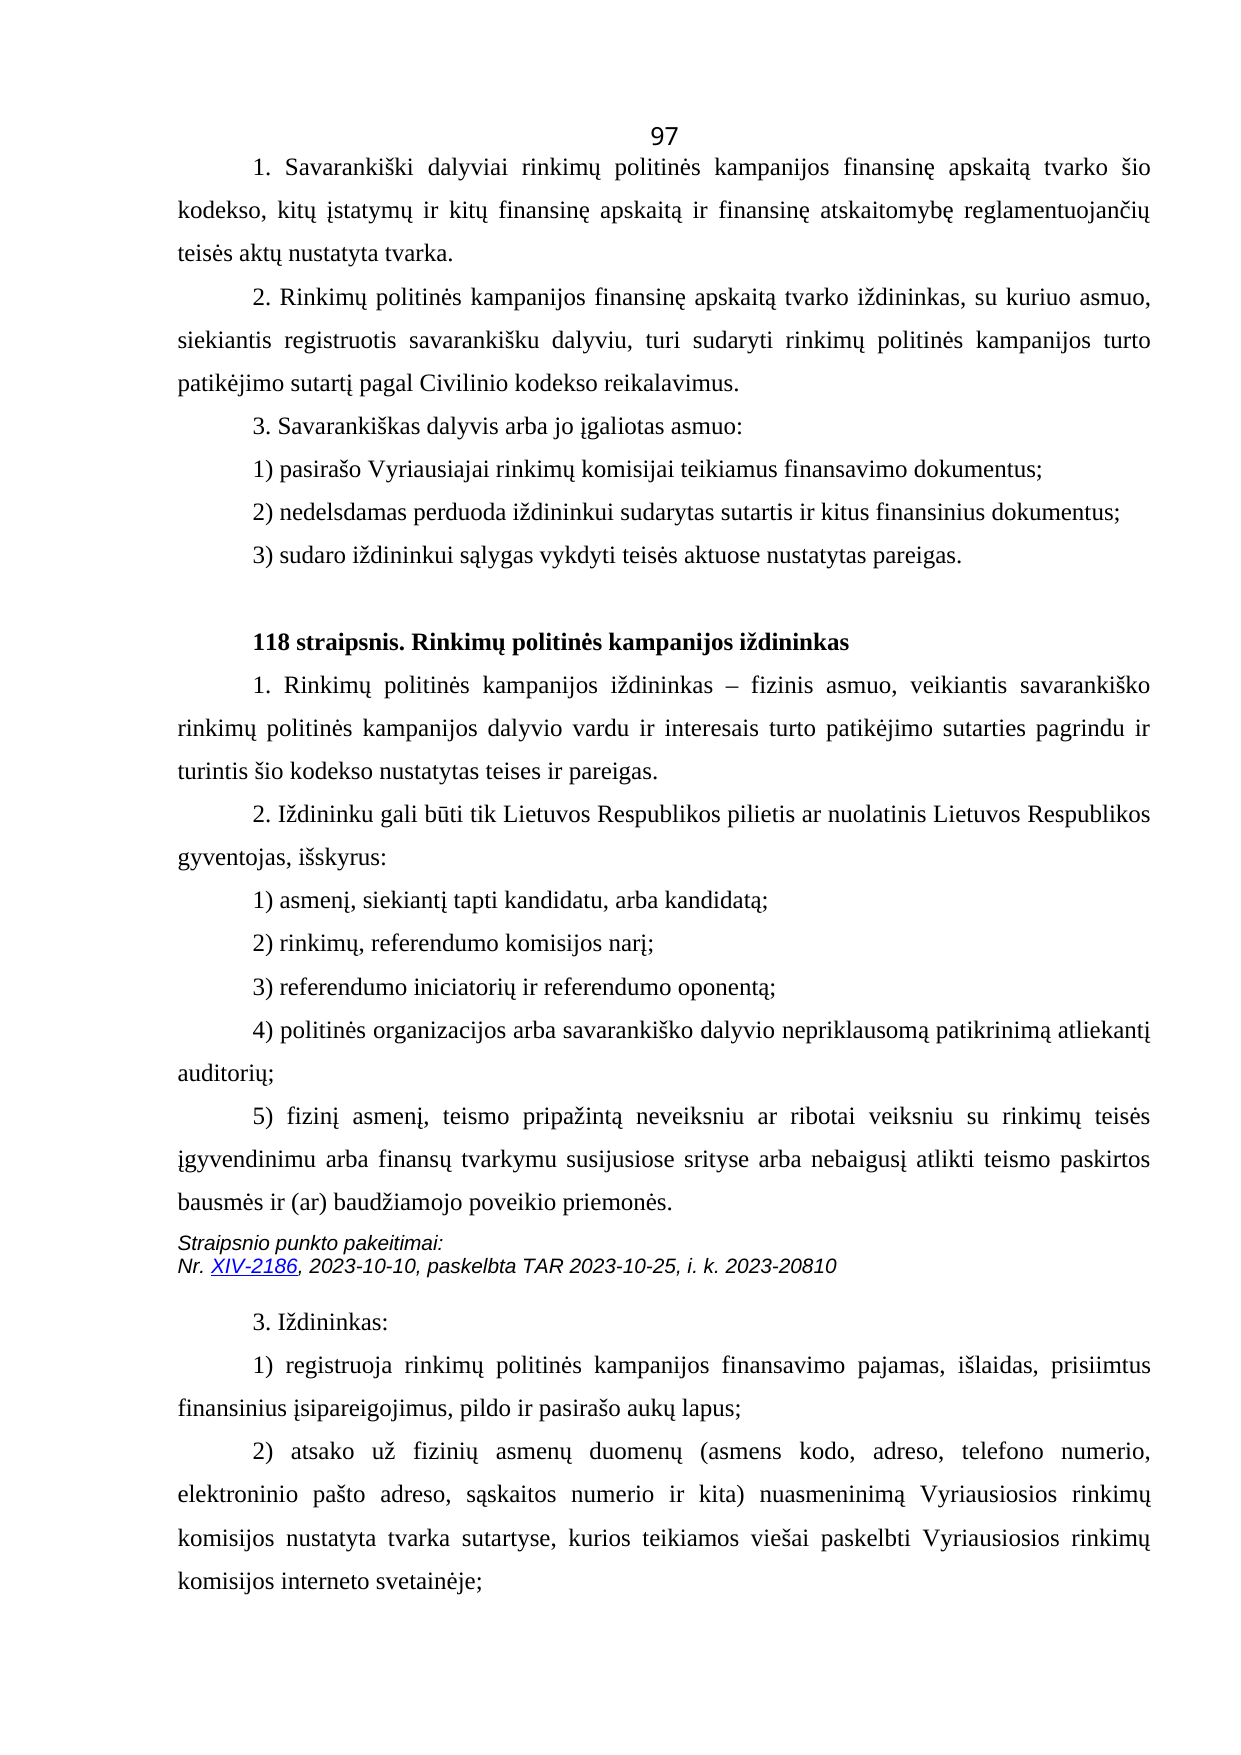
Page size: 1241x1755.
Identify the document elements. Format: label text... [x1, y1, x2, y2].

text Straipsnio punkto pakeitimai: [177, 1230, 1152, 1254]
text 1) pasirašo Vyriausiajai rinkimų komisijai teikiamus finansavimo dokumentus; [177, 454, 1152, 483]
text 3. Savarankiškas dalyvis arba jo įgaliotas asmuo: [177, 411, 1152, 440]
text 2. Iždininku gali būti tik Lietuvos Respublikos pilietis ar nuolatinis Lietuvos Respublikos gyventojas, išskyrus: [177, 799, 1152, 871]
text 5) fizinį asmenį, teismo pripažintą neveiksniu ar ribotai veiksniu su rinkimų teisės įgyvendinimu arba finansų tvarkymu susijusiose srityse arba nebaigusį atlikti teismo paskirtos bausmės ir (ar) baudžiamojo poveikio priemonės. [177, 1101, 1152, 1216]
text 2. Rinkimų politinės kampanijos finansinę apskaitą tvarko iždininkas, su kuriuo asmuo, siekiantis registruotis savarankišku dalyviu, turi sudaryti rinkimų politinės kampanijos turto patikėjimo sutartį pagal Civilinio kodekso reikalavimus. [177, 282, 1152, 397]
text 3) referendumo iniciatorių ir referendumo oponentą; [177, 972, 1152, 1000]
text 4) politinės organizacijos arba savarankiško dalyvio nepriklausomą patikrinimą atliekantį auditorių; [177, 1015, 1152, 1087]
text 3) sudaro iždininkui sąlygas vykdyti teisės aktuose nustatytas pareigas. [177, 540, 1152, 569]
text 2) nedelsdamas perduoda iždininkui sudarytas sutartis ir kitus finansinius dokumentus; [177, 497, 1152, 526]
text Nr. XIV-2186, 2023-10-10, paskelbta TAR 2023-10-25, i. k. 2023-20810 [177, 1254, 1152, 1278]
text 1) registruoja rinkimų politinės kampanijos finansavimo pajamas, išlaidas, prisiimtus finansinius įsipareigojimus, pildo ir pasirašo aukų lapus; [177, 1350, 1152, 1422]
text 3. Iždininkas: [177, 1307, 1152, 1336]
text 1. Savarankiški dalyviai rinkimų politinės kampanijos finansinę apskaitą tvarko šio kodekso, kitų įstatymų ir kitų finansinę apskaitą ir finansinę atskaitomybę reglamentuojančių teisės aktų nustatyta tvarka. [177, 152, 1152, 267]
text 118 straipsnis. Rinkimų politinės kampanijos iždininkas [177, 627, 1152, 655]
text 1. Rinkimų politinės kampanijos iždininkas – fizinis asmuo, veikiantis savarankiško rinkimų politinės kampanijos dalyvio vardu ir interesais turto patikėjimo sutarties pagrindu ir turintis šio kodekso nustatytas teises ir pareigas. [177, 670, 1152, 785]
text 2) rinkimų, referendumo komisijos narį; [177, 928, 1152, 957]
text 1) asmenį, siekiantį tapti kandidatu, arba kandidatą; [177, 885, 1152, 914]
text 2) atsako už fizinių asmenų duomenų (asmens kodo, adreso, telefono numerio, elektroninio pašto adreso, sąskaitos numerio ir kita) nuasmeninimą Vyriausiosios rinkimų komisijos nustatyta tvarka sutartyse, kurios teikiamos viešai paskelbti Vyriausiosios rinkimų komisijos interneto svetainėje; [177, 1436, 1152, 1594]
